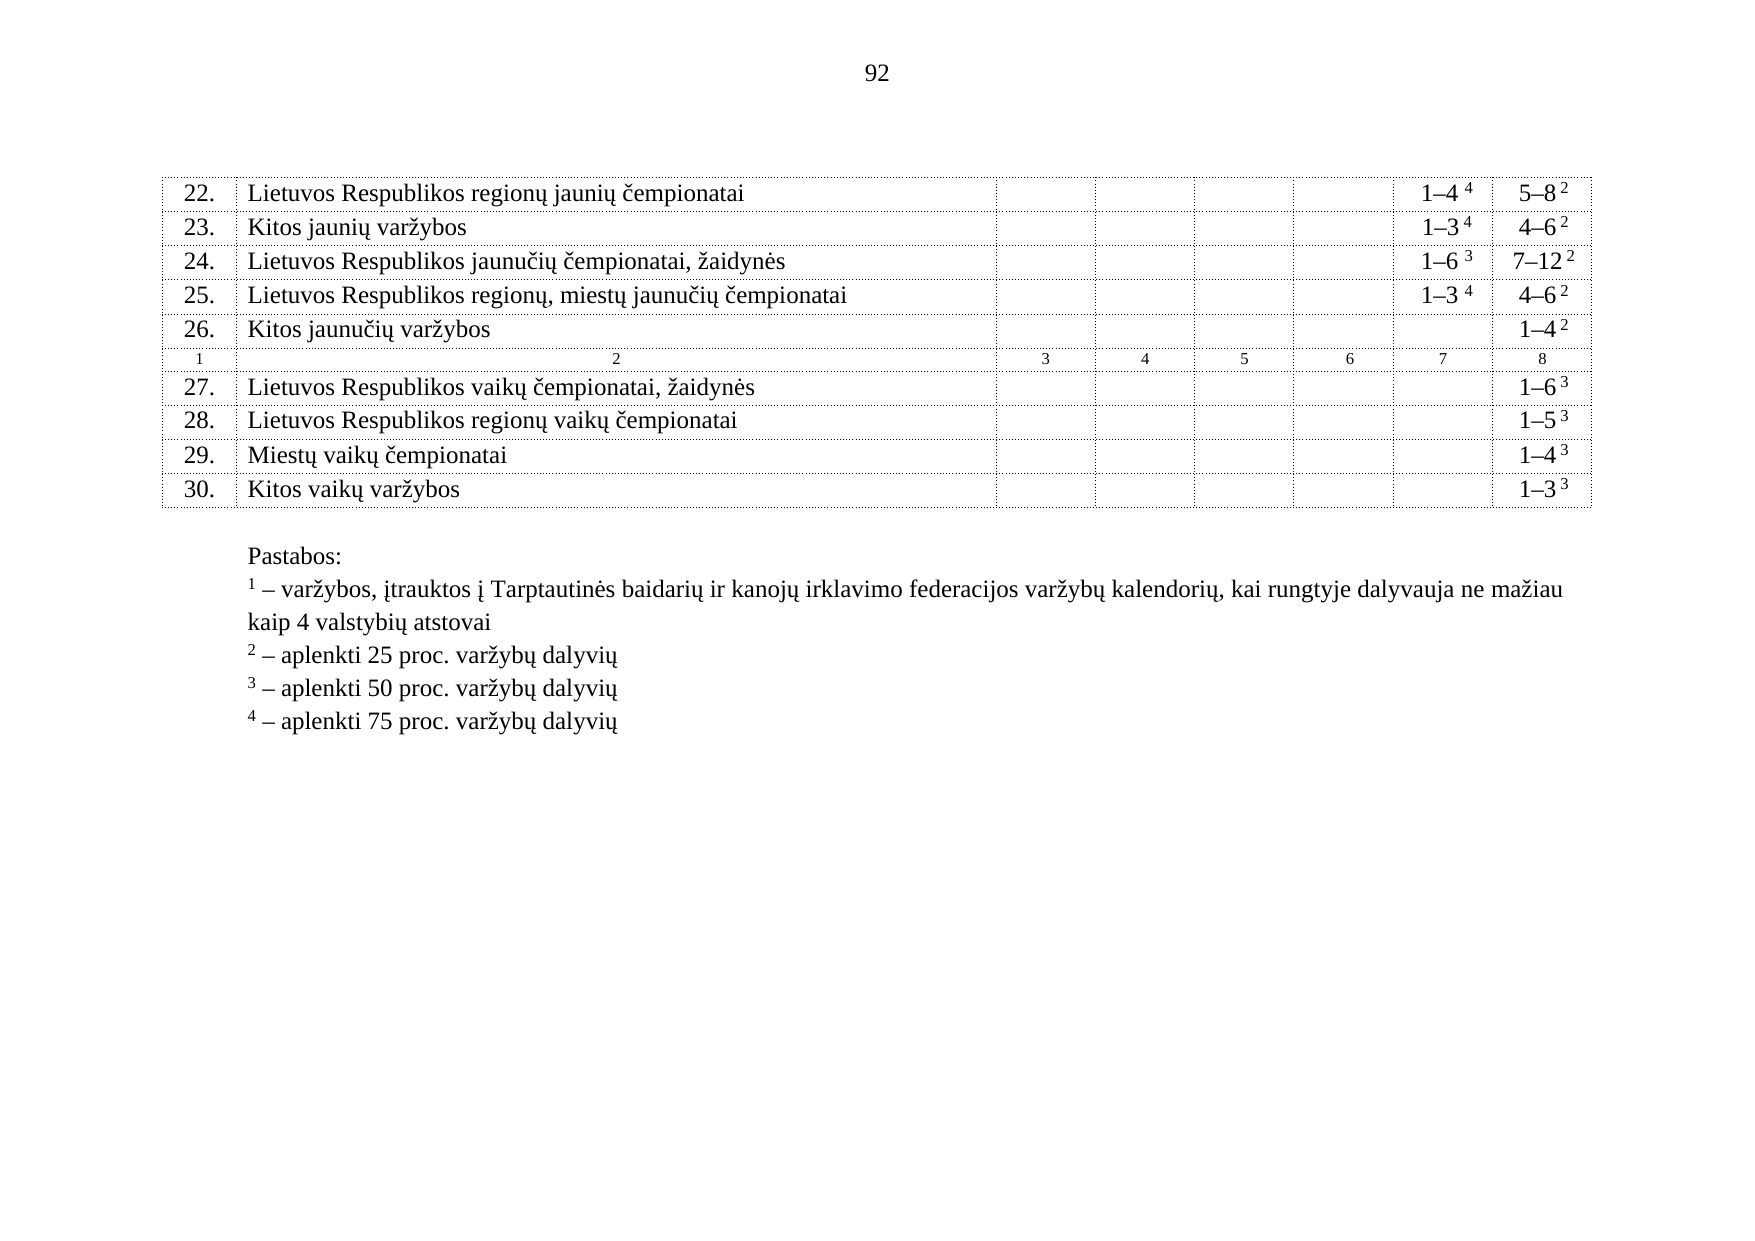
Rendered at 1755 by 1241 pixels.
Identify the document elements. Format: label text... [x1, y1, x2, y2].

table_cell [1294, 314, 1393, 347]
table_cell [1195, 279, 1294, 313]
table_cell [996, 177, 1095, 211]
table_cell 1–6 3 [1493, 371, 1592, 404]
table_cell Kitos vaikų varžybos [236, 473, 996, 507]
table_cell Lietuvos Respublikos regionų vaikų čempionatai [236, 405, 996, 439]
table_cell [1294, 371, 1393, 404]
table_cell [1393, 439, 1492, 473]
table_cell [1095, 405, 1194, 439]
table_cell 24. [162, 245, 236, 279]
table_cell 6 [1294, 348, 1393, 371]
table_cell [1294, 211, 1393, 245]
table_cell Lietuvos Respublikos regionų jaunių čempionatai [236, 177, 996, 211]
table_cell 7–12 2 [1493, 245, 1592, 279]
table_cell [996, 211, 1095, 245]
table_cell [996, 405, 1095, 439]
table_cell Lietuvos Respublikos jaunučių čempionatai, žaidynės [236, 245, 996, 279]
table_cell [996, 245, 1095, 279]
table_cell [996, 314, 1095, 347]
table_cell 28. [162, 405, 236, 439]
table_cell [996, 371, 1095, 404]
table_cell 1–4 4 [1393, 177, 1492, 211]
table_cell 27. [162, 371, 236, 404]
table_cell Lietuvos Respublikos vaikų čempionatai, žaidynės [236, 371, 996, 404]
table_cell [162, 541, 236, 739]
table_cell Miestų vaikų čempionatai [236, 439, 996, 473]
table_cell 8 [1493, 348, 1592, 371]
table_cell [1294, 177, 1393, 211]
table_cell [1195, 245, 1294, 279]
table_cell [1393, 314, 1492, 347]
table_cell [996, 279, 1095, 313]
table_cell [1294, 439, 1393, 473]
table_cell [996, 439, 1095, 473]
table_cell [1095, 371, 1194, 404]
table_cell 22. [162, 177, 236, 211]
table_cell 26. [162, 314, 236, 347]
table_cell 1–3 4 [1393, 211, 1492, 245]
table_cell 2 [236, 348, 996, 371]
table_cell [1294, 405, 1393, 439]
table_cell [996, 473, 1095, 507]
table_cell [1095, 177, 1194, 211]
table_cell 1–3 3 [1493, 473, 1592, 507]
table_cell [1294, 245, 1393, 279]
table_cell 5 [1195, 348, 1294, 371]
table_cell 7 [1393, 348, 1492, 371]
table_cell [1195, 405, 1294, 439]
table_cell [1095, 245, 1194, 279]
table_cell [1195, 314, 1294, 347]
table_cell 5–8 2 [1493, 177, 1592, 211]
table_cell [1294, 279, 1393, 313]
table_cell [162, 507, 236, 541]
table_cell 4 [1095, 348, 1194, 371]
table_cell Pastabos: 1 – varžybos, įtrauktos į Tarptautinės baidarių ir kanojų irklavimo federacijos varžybų kalendorių, kai rungtyje dalyvauja ne mažiau kaip 4 valstybių atstovai 2 – aplenkti 25 proc. varžybų dalyvių 3 – aplenkti 50 proc. varžybų dalyvių 4 – aplenkti 75 proc. varžybų dalyvių [236, 541, 1592, 739]
table_cell 1–6 3 [1393, 245, 1492, 279]
table_cell 1–4 3 [1493, 439, 1592, 473]
table_cell [1393, 473, 1492, 507]
table_cell [1095, 314, 1194, 347]
table_cell [236, 507, 1592, 541]
table_cell [1393, 371, 1492, 404]
table_cell [1195, 371, 1294, 404]
table_cell [1393, 405, 1492, 439]
table_cell [1095, 211, 1194, 245]
table_cell 23. [162, 211, 236, 245]
table_cell [1095, 279, 1194, 313]
table_cell [1095, 473, 1194, 507]
table_cell [1195, 177, 1294, 211]
table_cell 1–3 4 [1393, 279, 1492, 313]
table_cell 1–4 2 [1493, 314, 1592, 347]
table_cell 3 [996, 348, 1095, 371]
table_cell [1294, 473, 1393, 507]
table_cell [1195, 439, 1294, 473]
table_cell 30. [162, 473, 236, 507]
table_cell 25. [162, 279, 236, 313]
table_cell 1 [162, 348, 236, 371]
table_cell Kitos jaunučių varžybos [236, 314, 996, 347]
table_cell Kitos jaunių varžybos [236, 211, 996, 245]
table_cell Lietuvos Respublikos regionų, miestų jaunučių čempionatai [236, 279, 996, 313]
table_cell [1195, 473, 1294, 507]
table_cell 4–6 2 [1493, 211, 1592, 245]
table_cell 1–5 3 [1493, 405, 1592, 439]
table_cell 29. [162, 439, 236, 473]
table_cell 4–6 2 [1493, 279, 1592, 313]
table_cell [1195, 211, 1294, 245]
table_cell [1095, 439, 1194, 473]
